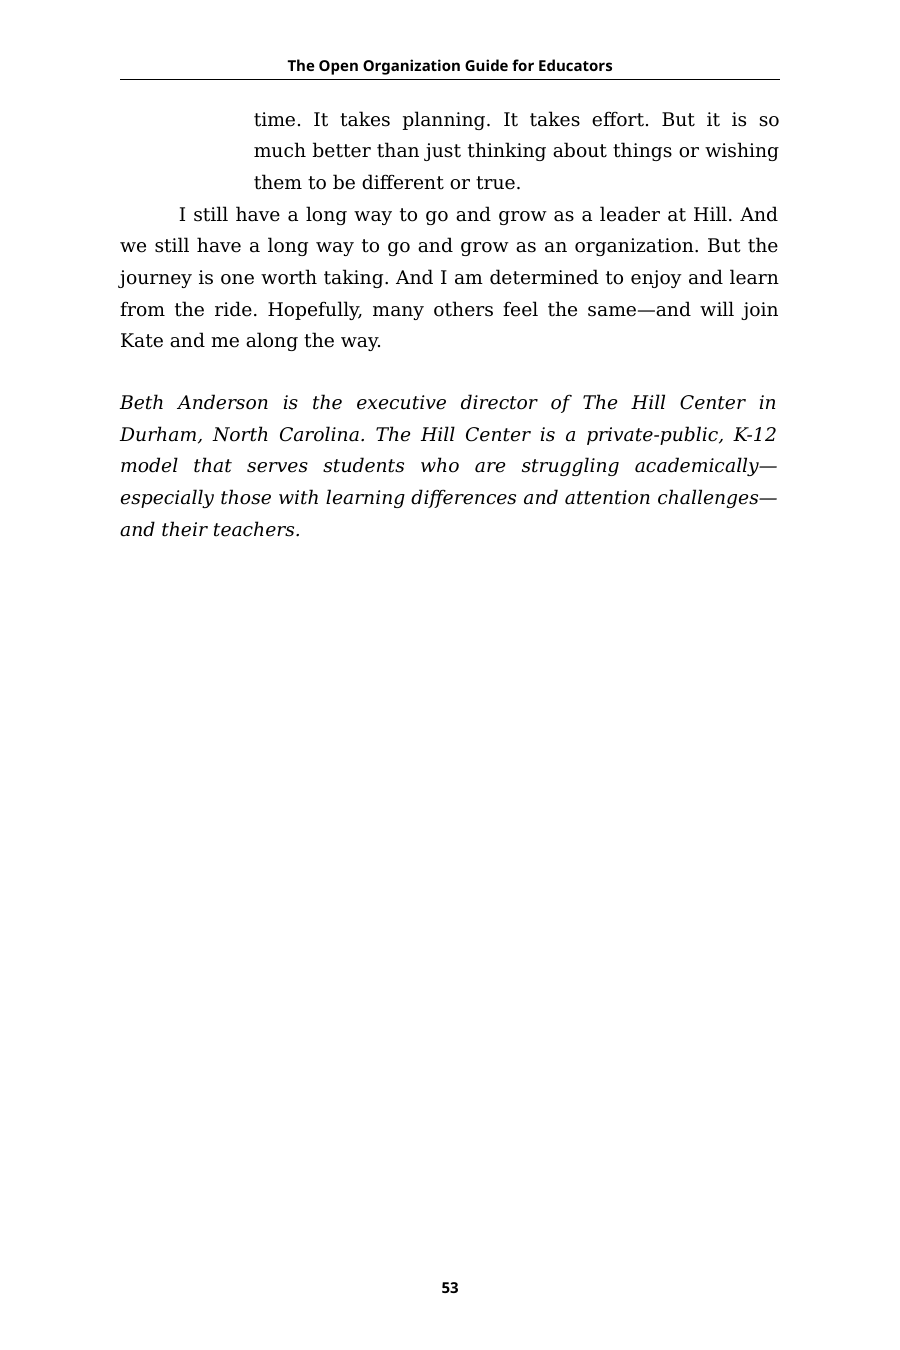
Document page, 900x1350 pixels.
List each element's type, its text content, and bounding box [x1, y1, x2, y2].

list time. It takes planning. It takes effort. But it is so much better than just thinking about things or wishing them to be different or true. [216, 109, 780, 194]
text I still have a long way to go and grow as a leader at Hill. And we still have a long way to go and grow as an organization. But the journey is one worth taking. And I am determined to enjoy and learn from the ride. Hopefully, many others feel the same—and will join Kate and me along the way. [120, 204, 780, 352]
text Beth Anderson is the executive director of The Hill Center in Durham, North Carolina. The Hill Center is a private-public, K-12 model that serves students who are struggling academically—especially those with learning differences and attention challenges—and their teachers. [120, 392, 780, 541]
